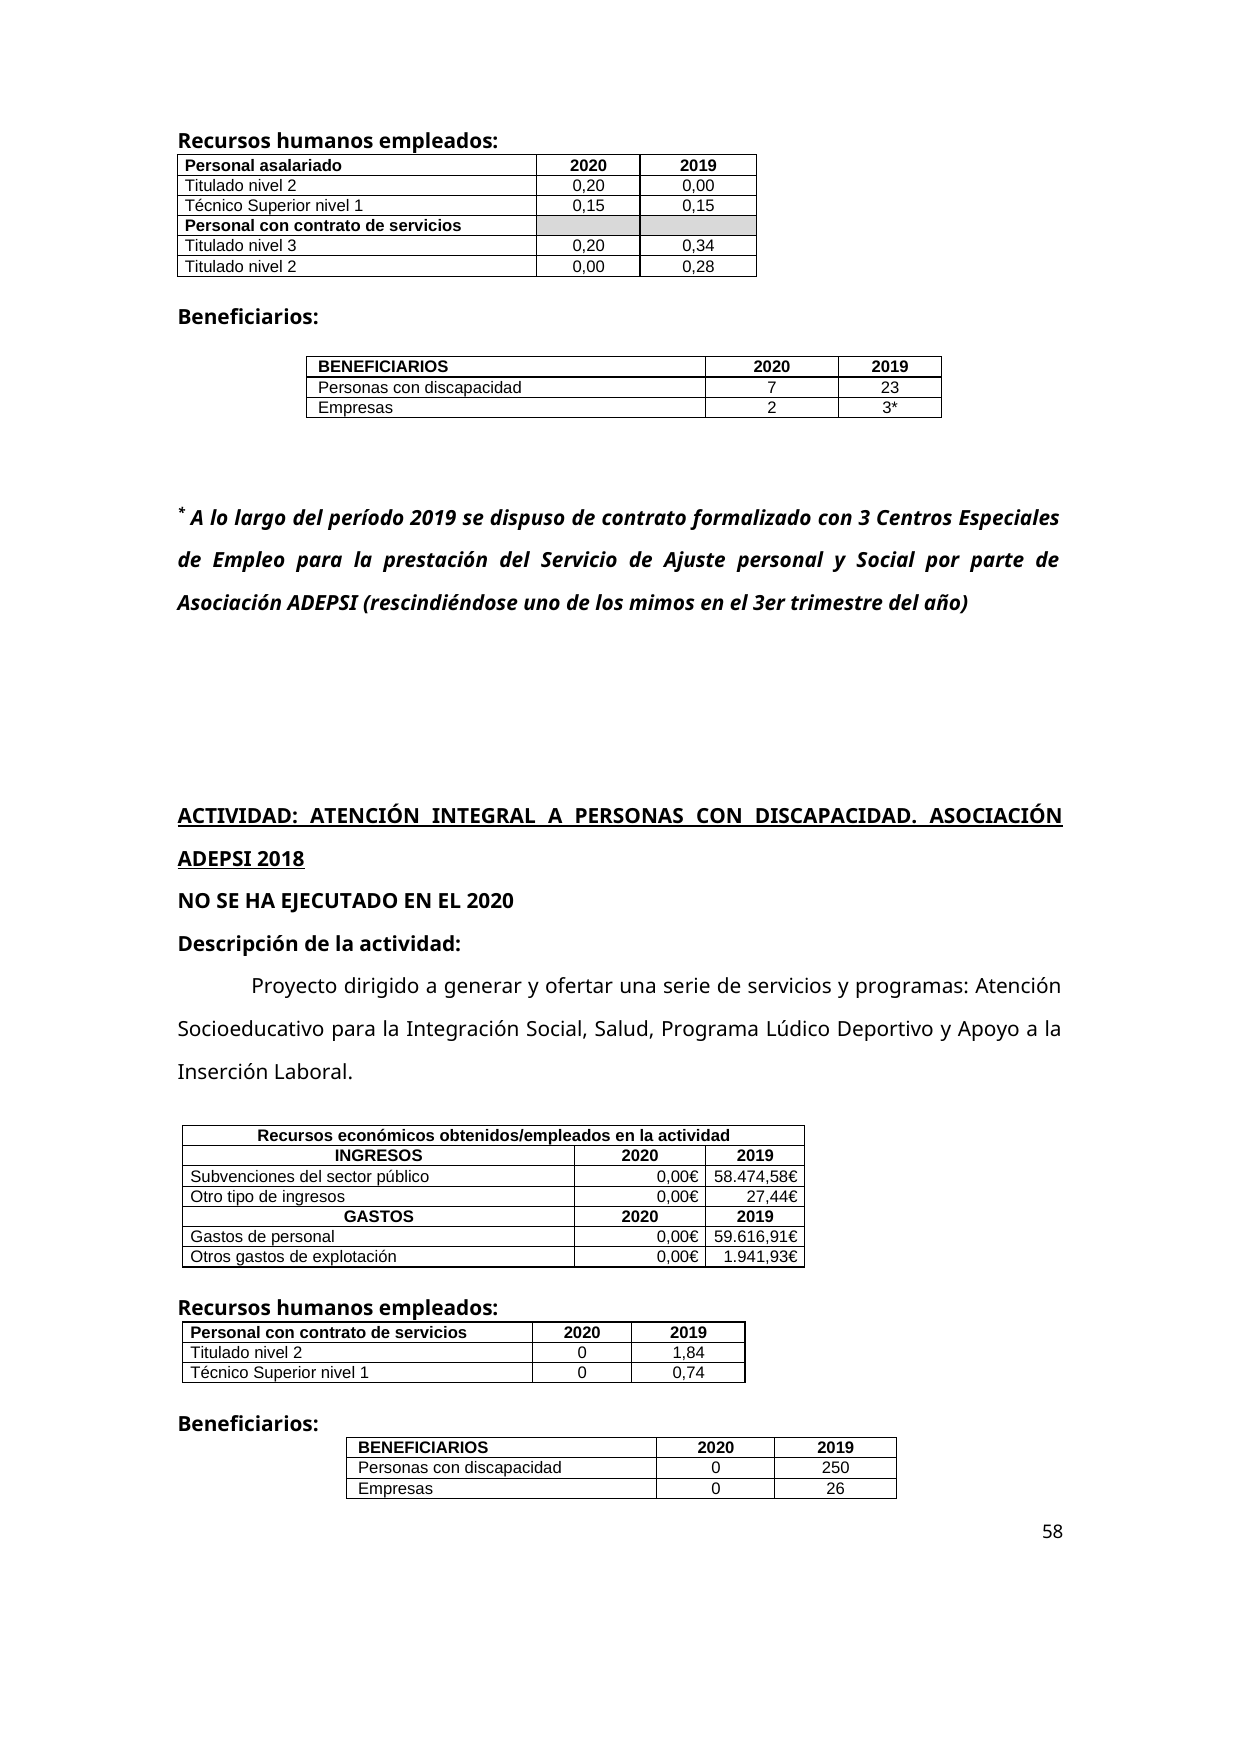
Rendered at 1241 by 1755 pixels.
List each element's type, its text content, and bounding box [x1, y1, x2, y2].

text ACTIVIDAD: ATENCIÓN INTEGRAL A PERSONAS CON DISCAPACIDAD. ASOCIACIÓN [177, 801, 1063, 825]
text Proyecto dirigido a generar y ofertar una serie de servicios y programas: Atención Socioeducativo para la Integración Social, Salud, Programa Lúdico Deportivo y Apoyo a la Inserción Laboral. [177, 972, 1063, 1085]
table_cell 3* [839, 398, 941, 417]
table_header BENEFICIARIOS [347, 1438, 656, 1457]
table_header 2020 [533, 1323, 631, 1342]
table_cell 7 [706, 378, 838, 397]
table_cell Personas con discapacidad [347, 1458, 656, 1477]
table_cell 23 [839, 378, 941, 397]
text * A lo largo del período 2019 se dispuso de contrato formalizado con 3 Centros Especiales de Empleo para la prestación del Servicio de Ajuste personal y Social por parte de Asociación ADEPSI (rescindiéndose uno de los mimos en el 3er trimestre del año) [177, 503, 1063, 617]
table_cell 2019 [706, 1207, 804, 1226]
table_header 2020 [537, 155, 639, 174]
text Beneficiarios: [177, 1409, 1063, 1437]
table_cell 2 [706, 398, 838, 417]
table_cell 58.474,58€ [706, 1166, 804, 1186]
text Recursos humanos empleados: [177, 126, 1063, 154]
text Descripción de la actividad: [177, 929, 1063, 957]
table_cell Titulado nivel 3 [178, 236, 536, 255]
table_cell 0,15 [641, 196, 756, 215]
text ADEPSI 2018 [177, 826, 1063, 872]
table_cell 0,00€ [575, 1166, 705, 1186]
table_cell 0,34 [641, 236, 756, 255]
table_cell 0,20 [537, 176, 639, 195]
table_cell 0 [533, 1363, 631, 1382]
table_cell Titulado nivel 2 [183, 1343, 532, 1362]
table_header Recursos económicos obtenidos/empleados en la actividad [183, 1126, 804, 1145]
table_cell Subvenciones del sector público [183, 1166, 574, 1186]
table_header 2019 [632, 1323, 744, 1342]
table_cell Titulado nivel 2 [178, 176, 536, 195]
table_cell Empresas [347, 1479, 656, 1498]
table_cell GASTOS [183, 1207, 574, 1226]
table_cell Gastos de personal [183, 1227, 574, 1246]
table_cell Técnico Superior nivel 1 [178, 196, 536, 215]
table_header 2020 [657, 1438, 774, 1457]
table_cell Personal con contrato de servicios [178, 216, 536, 235]
table_cell 0,28 [641, 256, 756, 276]
table_cell 0,00€ [575, 1227, 705, 1246]
table_cell 2020 [575, 1146, 705, 1165]
text Recursos humanos empleados: [177, 1293, 1063, 1321]
text NO SE HA EJECUTADO EN EL 2020 [177, 886, 1063, 915]
table_cell 1.941,93€ [706, 1247, 804, 1266]
table_cell Técnico Superior nivel 1 [183, 1363, 532, 1382]
table_cell 59.616,91€ [706, 1227, 804, 1246]
table_cell 0 [657, 1458, 774, 1477]
table_cell Titulado nivel 2 [178, 256, 536, 276]
text Beneficiarios: [177, 302, 1063, 331]
table_header 2020 [706, 357, 838, 376]
table_cell 26 [775, 1479, 896, 1498]
table_header 2019 [775, 1438, 896, 1457]
table_cell 250 [775, 1458, 896, 1477]
table_cell 2019 [706, 1146, 804, 1165]
table_cell 2020 [575, 1207, 705, 1226]
table_cell [641, 216, 756, 235]
table_cell 27,44€ [706, 1187, 804, 1206]
table_cell 1,84 [632, 1343, 744, 1362]
table_cell 0,00 [641, 176, 756, 195]
table_header 2019 [641, 155, 756, 174]
table_cell Personas con discapacidad [307, 378, 705, 397]
table_cell 0,00 [537, 256, 639, 276]
table_cell Otros gastos de explotación [183, 1247, 574, 1266]
table_header BENEFICIARIOS [307, 357, 705, 376]
table_cell 0 [533, 1343, 631, 1362]
table_cell 0,00€ [575, 1247, 705, 1266]
table_cell [537, 216, 639, 235]
table_cell 0,15 [537, 196, 639, 215]
table_cell 0,00€ [575, 1187, 705, 1206]
table_header Personal con contrato de servicios [183, 1323, 532, 1342]
table_cell 0 [657, 1479, 774, 1498]
table_cell Otro tipo de ingresos [183, 1187, 574, 1206]
table_header Personal asalariado [178, 155, 536, 174]
table_cell 0,20 [537, 236, 639, 255]
table_cell 0,74 [632, 1363, 744, 1382]
table_header 2019 [839, 357, 941, 376]
table_cell Empresas [307, 398, 705, 417]
table_cell INGRESOS [183, 1146, 574, 1165]
